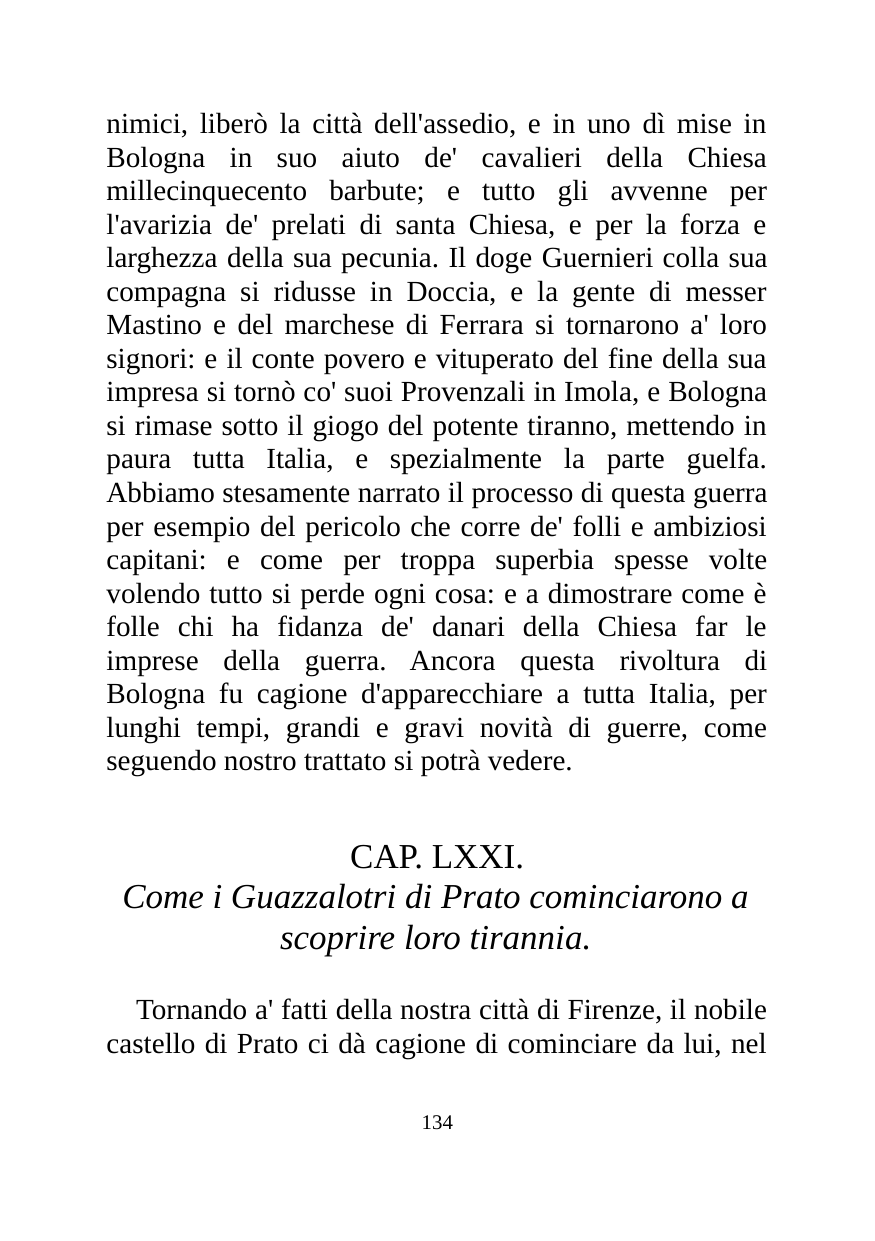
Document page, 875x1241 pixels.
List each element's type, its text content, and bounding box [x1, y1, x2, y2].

subtitle CAP. LXXI. Come i Guazzalotri di Prato cominciarono a scoprire loro tirannia. [106, 836, 768, 957]
text nimici, liberò la città dell'assedio, e in uno dì mise in Bologna in suo aiuto de' cavalieri della Chiesa millecinquecento barbute; e tutto gli avvenne per l'avarizia de' prelati di santa Chiesa, e per la forza e larghezza della sua pecunia. Il doge Guernieri colla sua compagna si ridusse in Doccia, e la gente di messer Mastino e del marchese di Ferrara si tornarono a' loro signori: e il conte povero e vituperato del fine della sua impresa si tornò co' suoi Provenzali in Imola, e Bologna si rimase sotto il giogo del potente tiranno, mettendo in paura tutta Italia, e spezialmente la parte guelfa. Abbiamo stesamente narrato il processo di questa guerra per esempio del pericolo che corre de' folli e ambiziosi capitani: e come per troppa superbia spesse volte volendo tutto si perde ogni cosa: e a dimostrare come è folle chi ha fidanza de' danari della Chiesa far le imprese della guerra. Ancora questa rivoltura di Bologna fu cagione d'apparecchiare a tutta Italia, per lunghi tempi, grandi e gravi novità di guerre, come seguendo nostro trattato si potrà vedere. [106, 106, 768, 777]
text Tornando a' fatti della nostra città di Firenze, il nobile castello di Prato ci dà cagione di cominciare da lui, nel [106, 992, 768, 1059]
